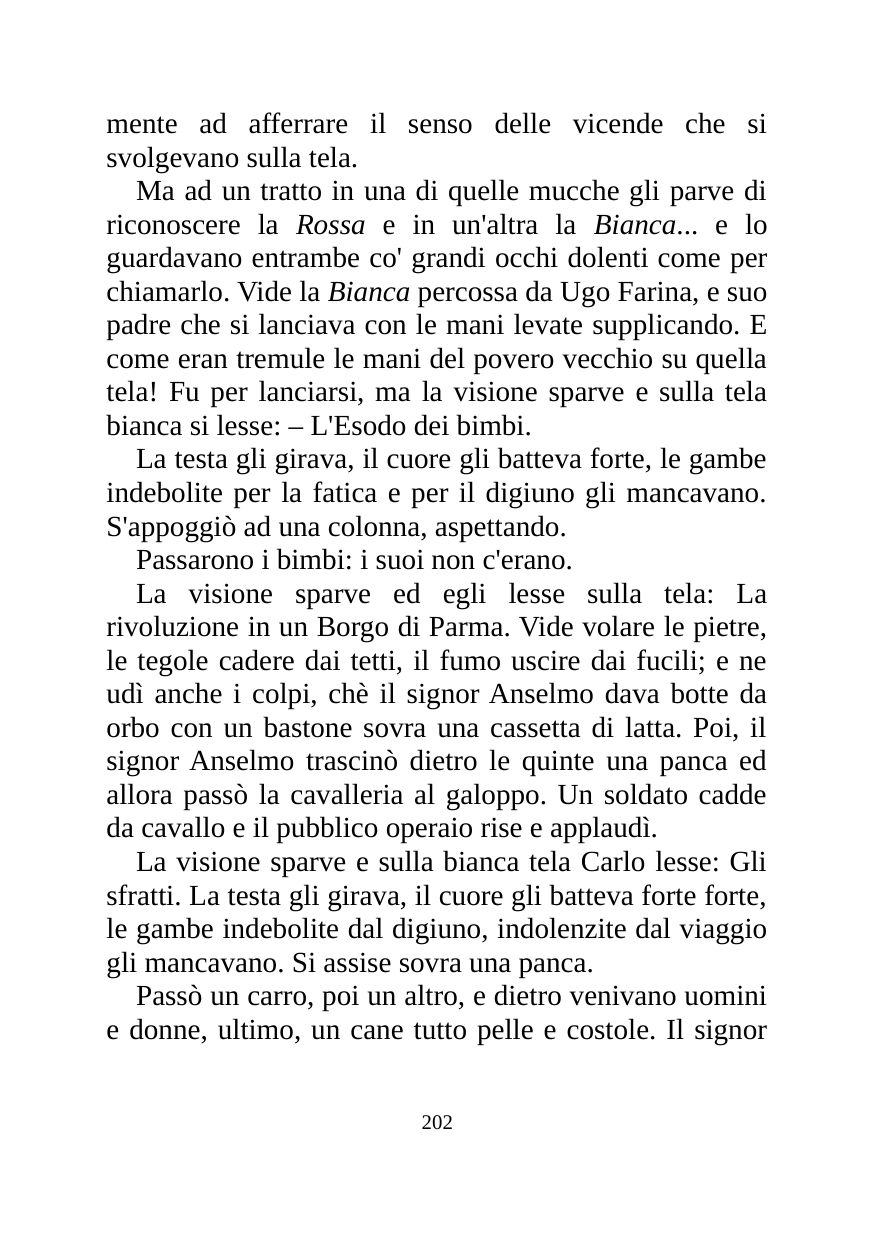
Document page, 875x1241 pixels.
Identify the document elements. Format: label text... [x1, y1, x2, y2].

text La visione sparve ed egli lesse sulla tela: La rivoluzione in un Borgo di Parma. Vide volare le pietre, le tegole cadere dai tetti, il fumo uscire dai fucili; e ne udì anche i colpi, chè il signor Anselmo dava botte da orbo con un bastone sovra una cassetta di latta. Poi, il signor Anselmo trascinò dietro le quinte una panca ed allora passò la cavalleria al galoppo. Un soldato cadde da cavallo e il pubblico operaio rise e applaudì. [106, 576, 768, 844]
text mente ad afferrare il senso delle vicende che si svolgevano sulla tela. [106, 106, 768, 173]
text Ma ad un tratto in una di quelle mucche gli parve di riconoscere la Rossa e in un'altra la Bianca... e lo guardavano entrambe co' grandi occhi dolenti come per chiamarlo. Vide la Bianca percossa da Ugo Farina, e suo padre che si lanciava con le mani levate supplicando. E come eran tremule le mani del povero vecchio su quella tela! Fu per lanciarsi, ma la visione sparve e sulla tela bianca si lesse: – L'Esodo dei bimbi. [106, 173, 768, 442]
text Passò un carro, poi un altro, e dietro venivano uomini e donne, ultimo, un cane tutto pelle e costole. Il signor [106, 978, 768, 1045]
text La testa gli girava, il cuore gli batteva forte, le gambe indebolite per la fatica e per il digiuno gli mancavano. S'appoggiò ad una colonna, aspettando. [106, 442, 768, 542]
text Passarono i bimbi: i suoi non c'erano. [106, 542, 768, 576]
text La visione sparve e sulla bianca tela Carlo lesse: Gli sfratti. La testa gli girava, il cuore gli batteva forte forte, le gambe indebolite dal digiuno, indolenzite dal viaggio gli mancavano. Si assise sovra una panca. [106, 844, 768, 978]
